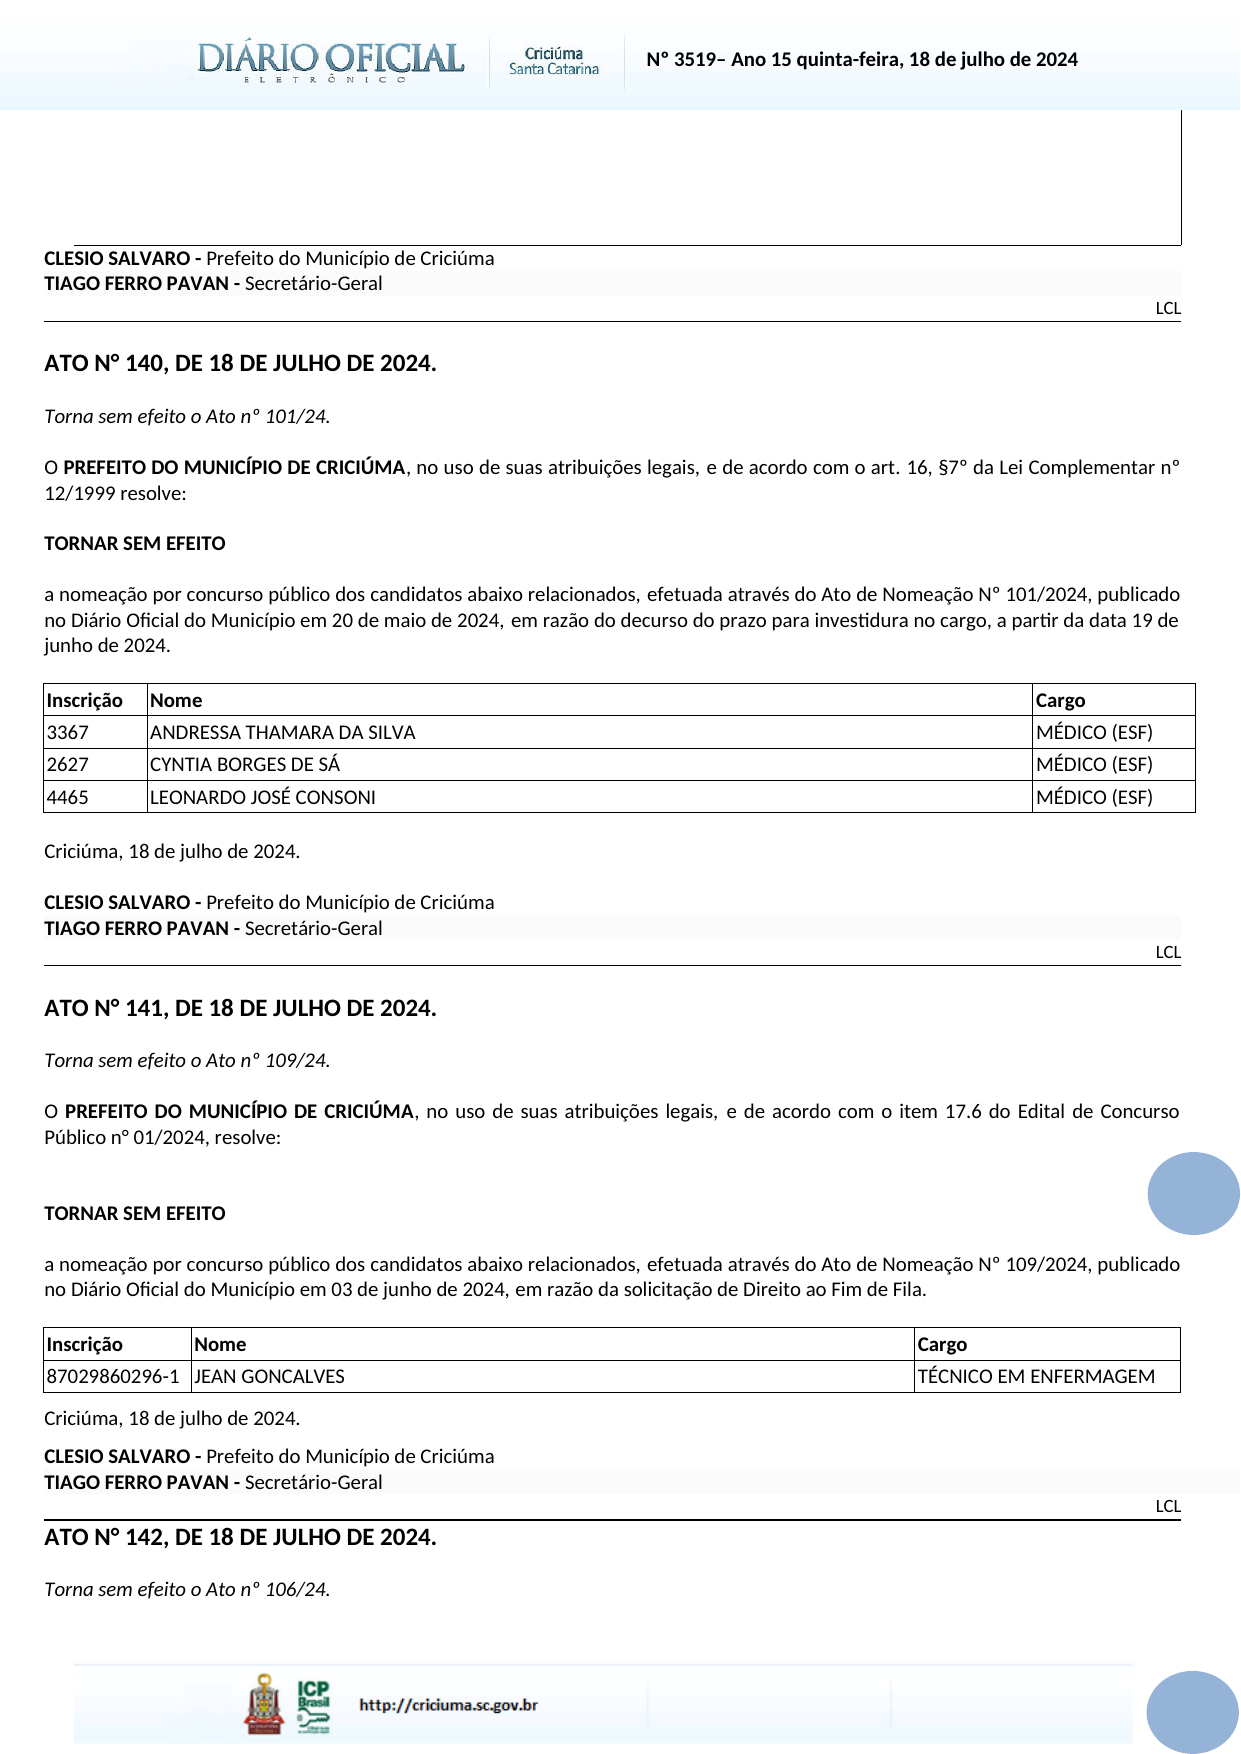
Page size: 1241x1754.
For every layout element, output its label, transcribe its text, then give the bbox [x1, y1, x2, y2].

table_header Inscrição [44, 684, 147, 715]
table_cell MÉDICO (ESF) [1033, 716, 1195, 748]
text a nomeação por concurso público dos candidatos abaixo relacionados, efetuada através do Ato de Nomeação Nº 101/2024, publicado no Diário Oficial do Município em 20 de maio de 2024, em razão do decurso do prazo para investidura no cargo, a partir da data 19 de junho de 2024. [44, 581, 1181, 658]
table_cell 3367 [44, 716, 147, 748]
text Criciúma, 18 de julho de 2024. [44, 1406, 1196, 1431]
text LCL [44, 296, 1181, 321]
table_cell TÉCNICO EM ENFERMAGEM [915, 1361, 1180, 1392]
text CLESIO SALVARO - Prefeito do Município de Criciúma [44, 1444, 1240, 1469]
text Torna sem efeito o Ato nº 109/24. [44, 1048, 1181, 1073]
text TIAGO FERRO PAVAN - Secretário-Geral [44, 271, 1181, 296]
table_cell ANDRESSA THAMARA DA SILVA [148, 716, 1032, 748]
text TORNAR SEM EFEITO [44, 531, 1181, 556]
text TORNAR SEM EFEITO [44, 1200, 1163, 1226]
table_header Cargo [915, 1328, 1180, 1359]
text O PREFEITO DO MUNICÍPIO DE CRICIÚMA, no uso de suas atribuições legais, e de acordo com o item 17.6 do Edital de Concurso Público n° 01/2024, resolve: [44, 1098, 1181, 1149]
table_cell CYNTIA BORGES DE SÁ [148, 749, 1032, 780]
text ATO N° 141, DE 18 DE JULHO DE 2024. [44, 992, 1181, 1022]
text Torna sem efeito o Ato nº 101/24. [44, 403, 1181, 429]
text ATO N° 142, DE 18 DE JULHO DE 2024. [44, 1521, 1166, 1551]
table_cell 87029860296-1 [44, 1361, 191, 1392]
text Torna sem efeito o Ato nº 106/24. [44, 1577, 1181, 1602]
table_cell LEONARDO JOSÉ CONSONI [148, 781, 1032, 812]
table_cell 2627 [44, 749, 147, 780]
text a nomeação por concurso público dos candidatos abaixo relacionados, efetuada através do Ato de Nomeação Nº 109/2024, publicado no Diário Oficial do Município em 03 de junho de 2024, em razão da solicitação de Direito ao Fim de Fila. [44, 1251, 1181, 1302]
table_cell 4465 [44, 781, 147, 812]
table_cell JEAN GONCALVES [192, 1361, 914, 1392]
table_header Nome [192, 1328, 914, 1359]
text O PREFEITO DO MUNICÍPIO DE CRICIÚMA, no uso de suas atribuições legais, e de acordo com o art. 16, §7º da Lei Complementar nº 12/1999 resolve: [44, 454, 1181, 505]
text CLESIO SALVARO - Prefeito do Município de Criciúma [44, 245, 1181, 271]
table_header Cargo [1033, 684, 1195, 715]
text ATO N° 140, DE 18 DE JULHO DE 2024. [44, 347, 1181, 378]
text Criciúma, 18 de julho de 2024. [44, 839, 1181, 864]
table_header Nome [148, 684, 1032, 715]
table_cell MÉDICO (ESF) [1033, 749, 1195, 780]
text LCL [44, 940, 1181, 965]
text TIAGO FERRO PAVAN - Secretário-Geral [44, 1469, 1240, 1494]
text LCL [44, 1494, 1181, 1519]
table_header Inscrição [44, 1328, 191, 1359]
text CLESIO SALVARO - Prefeito do Município de Criciúma [44, 889, 1181, 915]
table_cell MÉDICO (ESF) [1033, 781, 1195, 812]
text TIAGO FERRO PAVAN - Secretário-Geral [44, 915, 1181, 940]
